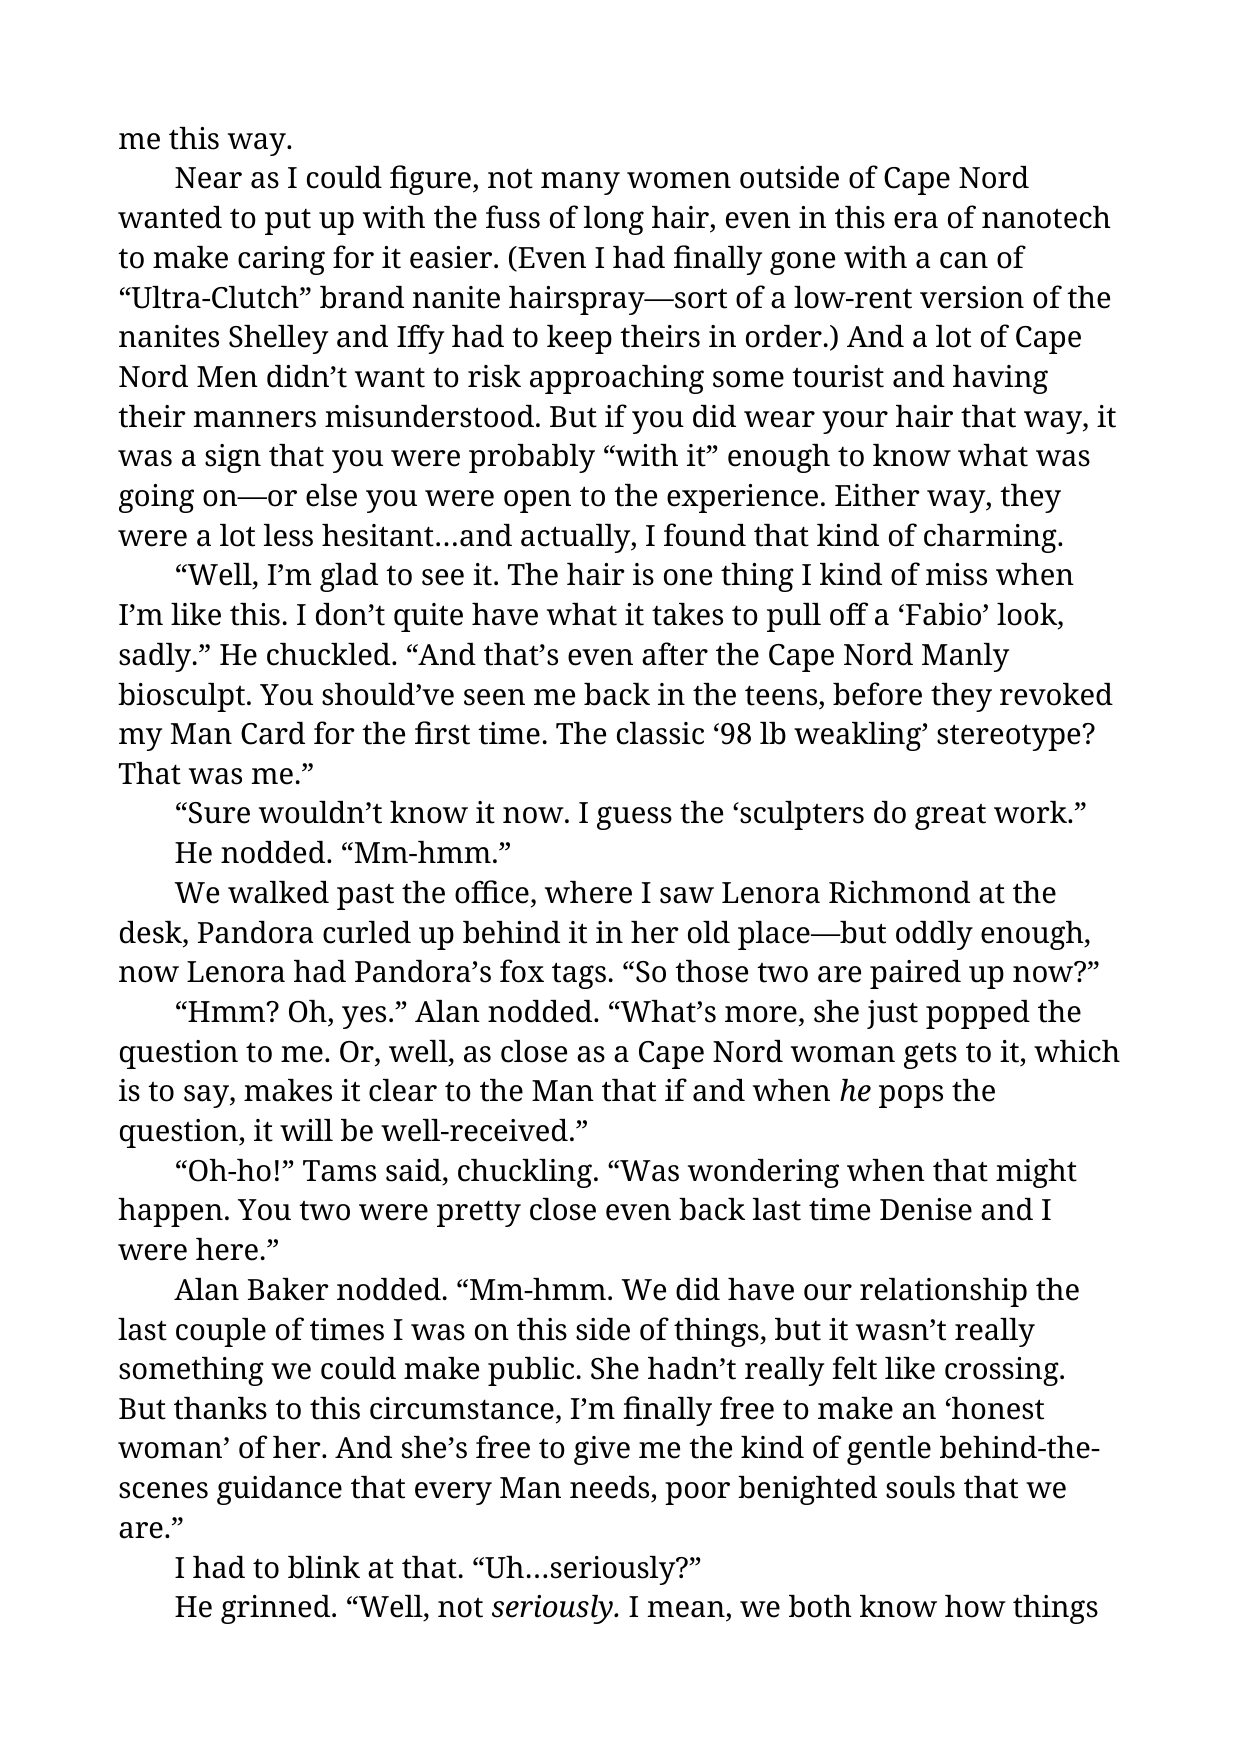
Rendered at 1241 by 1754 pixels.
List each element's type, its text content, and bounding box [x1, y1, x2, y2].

text He grinned. “Well, not seriously. I mean, we both know how things [118, 1587, 1122, 1626]
text We walked past the office, where I saw Lenora Richmond at the desk, Pandora curled up behind it in her old place—but oddly enough, now Lenora had Pandora’s fox tags. “So those two are paired up now?” [118, 872, 1122, 991]
text I had to blink at that. “Uh…seriously?” [118, 1547, 1122, 1587]
text He nodded. “Mm-hmm.” [118, 832, 1122, 872]
text “Hmm? Oh, yes.” Alan nodded. “What’s more, she just popped the question to me. Or, well, as close as a Cape Nord woman gets to it, which is to say, makes it clear to the Man that if and when he pops the question, it will be well-received.” [118, 991, 1122, 1150]
text “Well, I’m glad to see it. The hair is one thing I kind of miss when I’m like this. I don’t quite have what it takes to pull off a ‘Fabio’ look, sadly.” He chuckled. “And that’s even after the Cape Nord Manly biosculpt. You should’ve seen me back in the teens, before they revoked my Man Card for the first time. The classic ‘98 lb weakling’ stereotype? That was me.” [118, 555, 1122, 793]
text me this way. [118, 118, 1122, 158]
text Alan Baker nodded. “Mm-hmm. We did have our relationship the last couple of times I was on this side of things, but it wasn’t really something we could make public. She hadn’t really felt like crossing. But thanks to this circumstance, I’m finally free to make an ‘honest woman’ of her. And she’s free to give me the kind of gentle behind-the-scenes guidance that every Man needs, poor benighted souls that we are.” [118, 1269, 1122, 1547]
text “Sure wouldn’t know it now. I guess the ‘sculpters do great work.” [118, 793, 1122, 832]
text “Oh-ho!” Tams said, chuckling. “Was wondering when that might happen. You two were pretty close even back last time Denise and I were here.” [118, 1150, 1122, 1269]
text Near as I could figure, not many women outside of Cape Nord wanted to put up with the fuss of long hair, even in this era of nanotech to make caring for it easier. (Even I had finally gone with a can of “Ultra-Clutch” brand nanite hairspray—sort of a low-rent version of the nanites Shelley and Iffy had to keep theirs in order.) And a lot of Cape Nord Men didn’t want to risk approaching some tourist and having their manners misunderstood. But if you did wear your hair that way, it was a sign that you were probably “with it” enough to know what was going on—or else you were open to the experience. Either way, they were a lot less hesitant…and actually, I found that kind of charming. [118, 158, 1122, 555]
